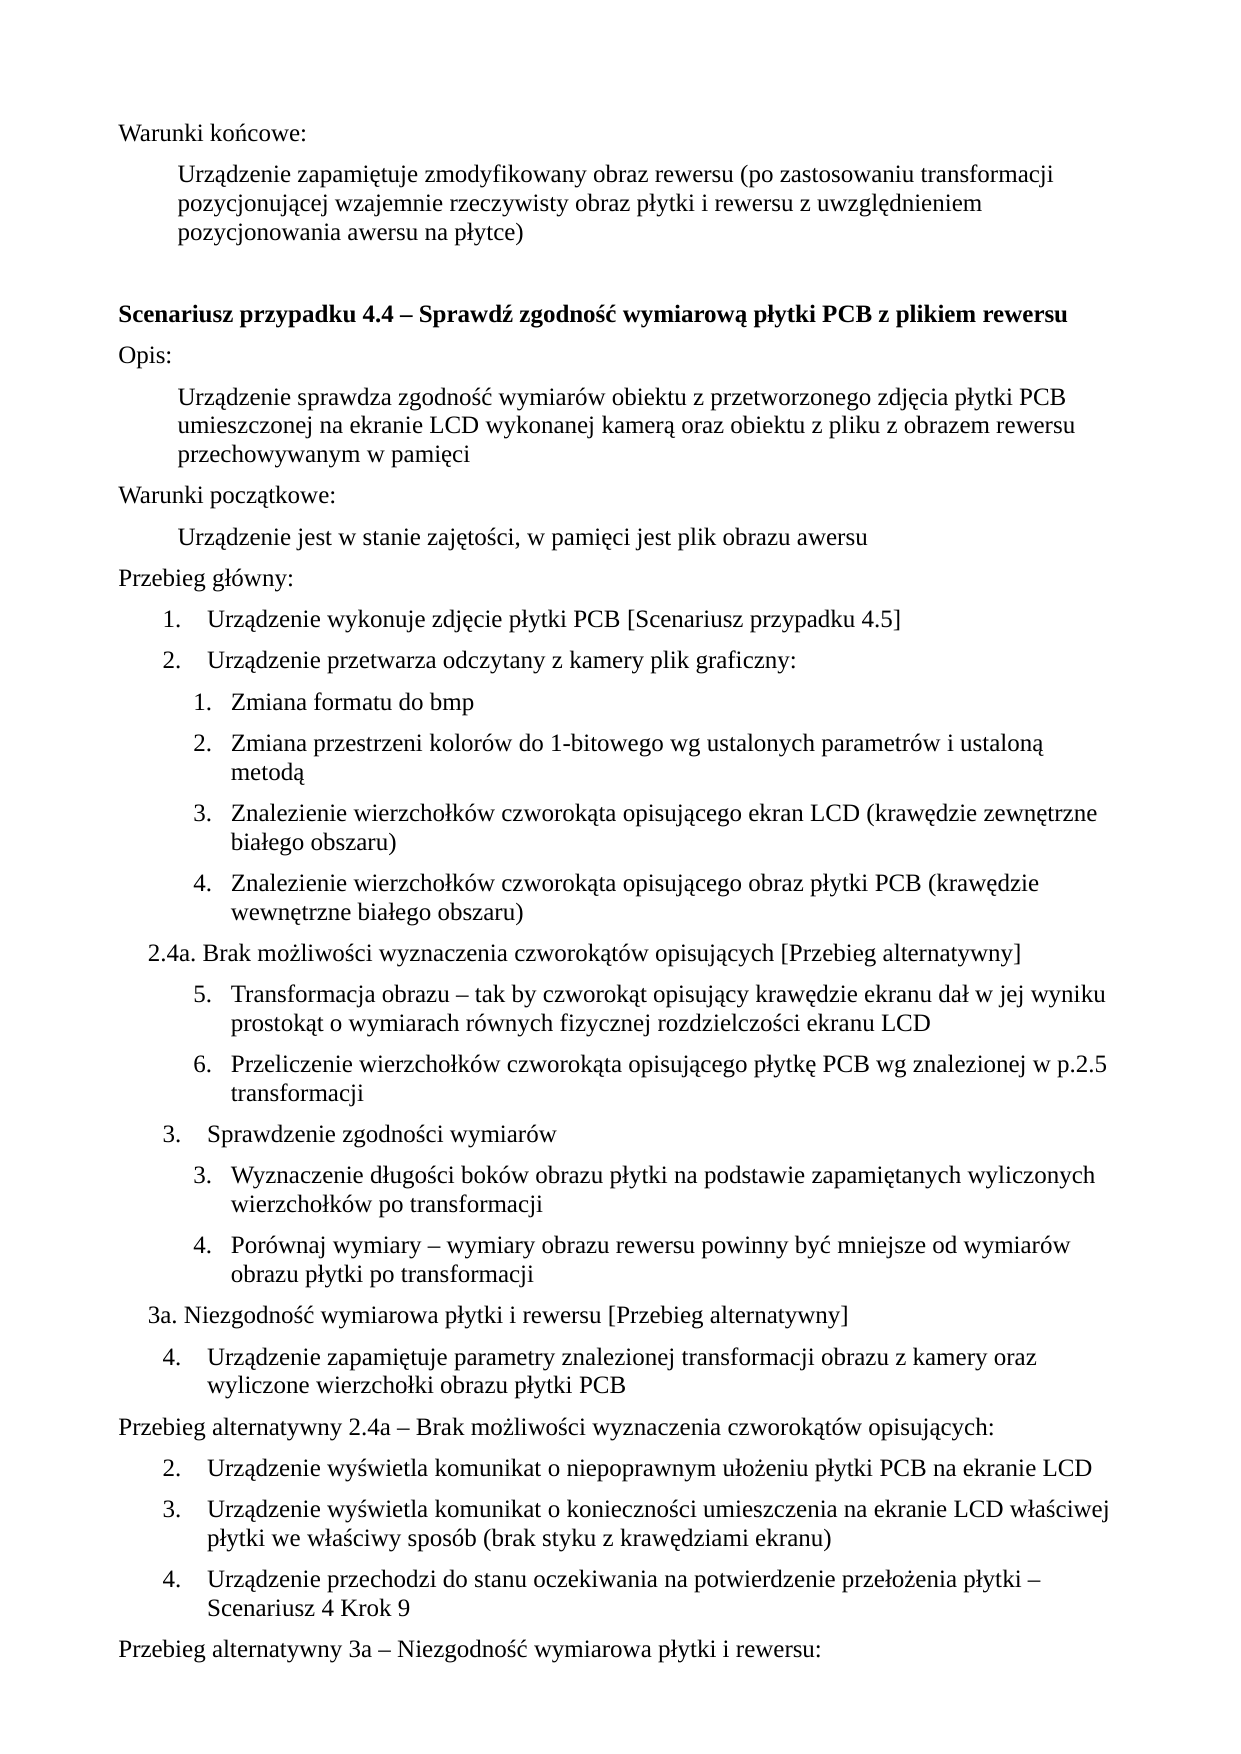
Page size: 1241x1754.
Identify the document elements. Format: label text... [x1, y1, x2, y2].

list Znalezienie wierzchołków czworokąta opisującego ekran LCD (krawędzie zewnętrzne białego obszaru) [193, 798, 1122, 856]
text Scenariusz przypadku 4.4 – Sprawdź zgodność wymiarową płytki PCB z plikiem rewersu [118, 299, 1122, 328]
text Przebieg główny: [118, 563, 1122, 592]
list Urządzenie wykonuje zdjęcie płytki PCB [Scenariusz przypadku 4.5] [162, 604, 1122, 633]
list Porównaj wymiary – wymiary obrazu rewersu powinny być mniejsze od wymiarów obrazu płytki po transformacji [193, 1231, 1122, 1288]
text 2.4a. Brak możliwości wyznaczenia czworokątów opisujących [Przebieg alternatywny] [148, 938, 1122, 967]
text Urządzenie sprawdza zgodność wymiarów obiektu z przetworzonego zdjęcia płytki PCB umieszczonej na ekranie LCD wykonanej kamerą oraz obiektu z pliku z obrazem rewersu przechowywanym w pamięci [177, 382, 1122, 468]
list Zmiana formatu do bmp [193, 687, 1122, 716]
list Przeliczenie wierzchołków czworokąta opisującego płytkę PCB wg znalezionej w p.2.5 transformacji [193, 1049, 1122, 1107]
list Sprawdzenie zgodności wymiarów [162, 1119, 1122, 1148]
list Znalezienie wierzchołków czworokąta opisującego obraz płytki PCB (krawędzie wewnętrzne białego obszaru) [193, 868, 1122, 926]
list Zmiana przestrzeni kolorów do 1-bitowego wg ustalonych parametrów i ustaloną metodą [193, 728, 1122, 786]
list Urządzenie przetwarza odczytany z kamery plik graficzny: [162, 646, 1122, 674]
text Urządzenie zapamiętuje zmodyfikowany obraz rewersu (po zastosowaniu transformacji pozycjonującej wzajemnie rzeczywisty obraz płytki i rewersu z uwzględnieniem pozycjonowania awersu na płytce) [177, 159, 1122, 246]
text Warunki początkowe: [118, 481, 1122, 509]
list Urządzenie zapamiętuje parametry znalezionej transformacji obrazu z kamery oraz wyliczone wierzchołki obrazu płytki PCB [162, 1342, 1122, 1399]
text Opis: [118, 341, 1122, 369]
list Urządzenie wyświetla komunikat o niepoprawnym ułożeniu płytki PCB na ekranie LCD [162, 1453, 1122, 1482]
text Przebieg alternatywny 3a – Niezgodność wymiarowa płytki i rewersu: [118, 1634, 1122, 1663]
text Przebieg alternatywny 2.4a – Brak możliwości wyznaczenia czworokątów opisujących: [118, 1412, 1122, 1441]
list Urządzenie wyświetla komunikat o konieczności umieszczenia na ekranie LCD właściwej płytki we właściwy sposób (brak styku z krawędziami ekranu) [162, 1494, 1122, 1552]
list Wyznaczenie długości boków obrazu płytki na podstawie zapamiętanych wyliczonych wierzchołków po transformacji [193, 1161, 1122, 1218]
text Warunki końcowe: [118, 118, 1122, 147]
text Urządzenie jest w stanie zajętości, w pamięci jest plik obrazu awersu [177, 522, 1122, 551]
list Urządzenie przechodzi do stanu oczekiwania na potwierdzenie przełożenia płytki – Scenariusz 4 Krok 9 [162, 1564, 1122, 1622]
list Transformacja obrazu – tak by czworokąt opisujący krawędzie ekranu dał w jej wyniku prostokąt o wymiarach równych fizycznej rozdzielczości ekranu LCD [193, 979, 1122, 1037]
text 3a. Niezgodność wymiarowa płytki i rewersu [Przebieg alternatywny] [148, 1301, 1122, 1329]
